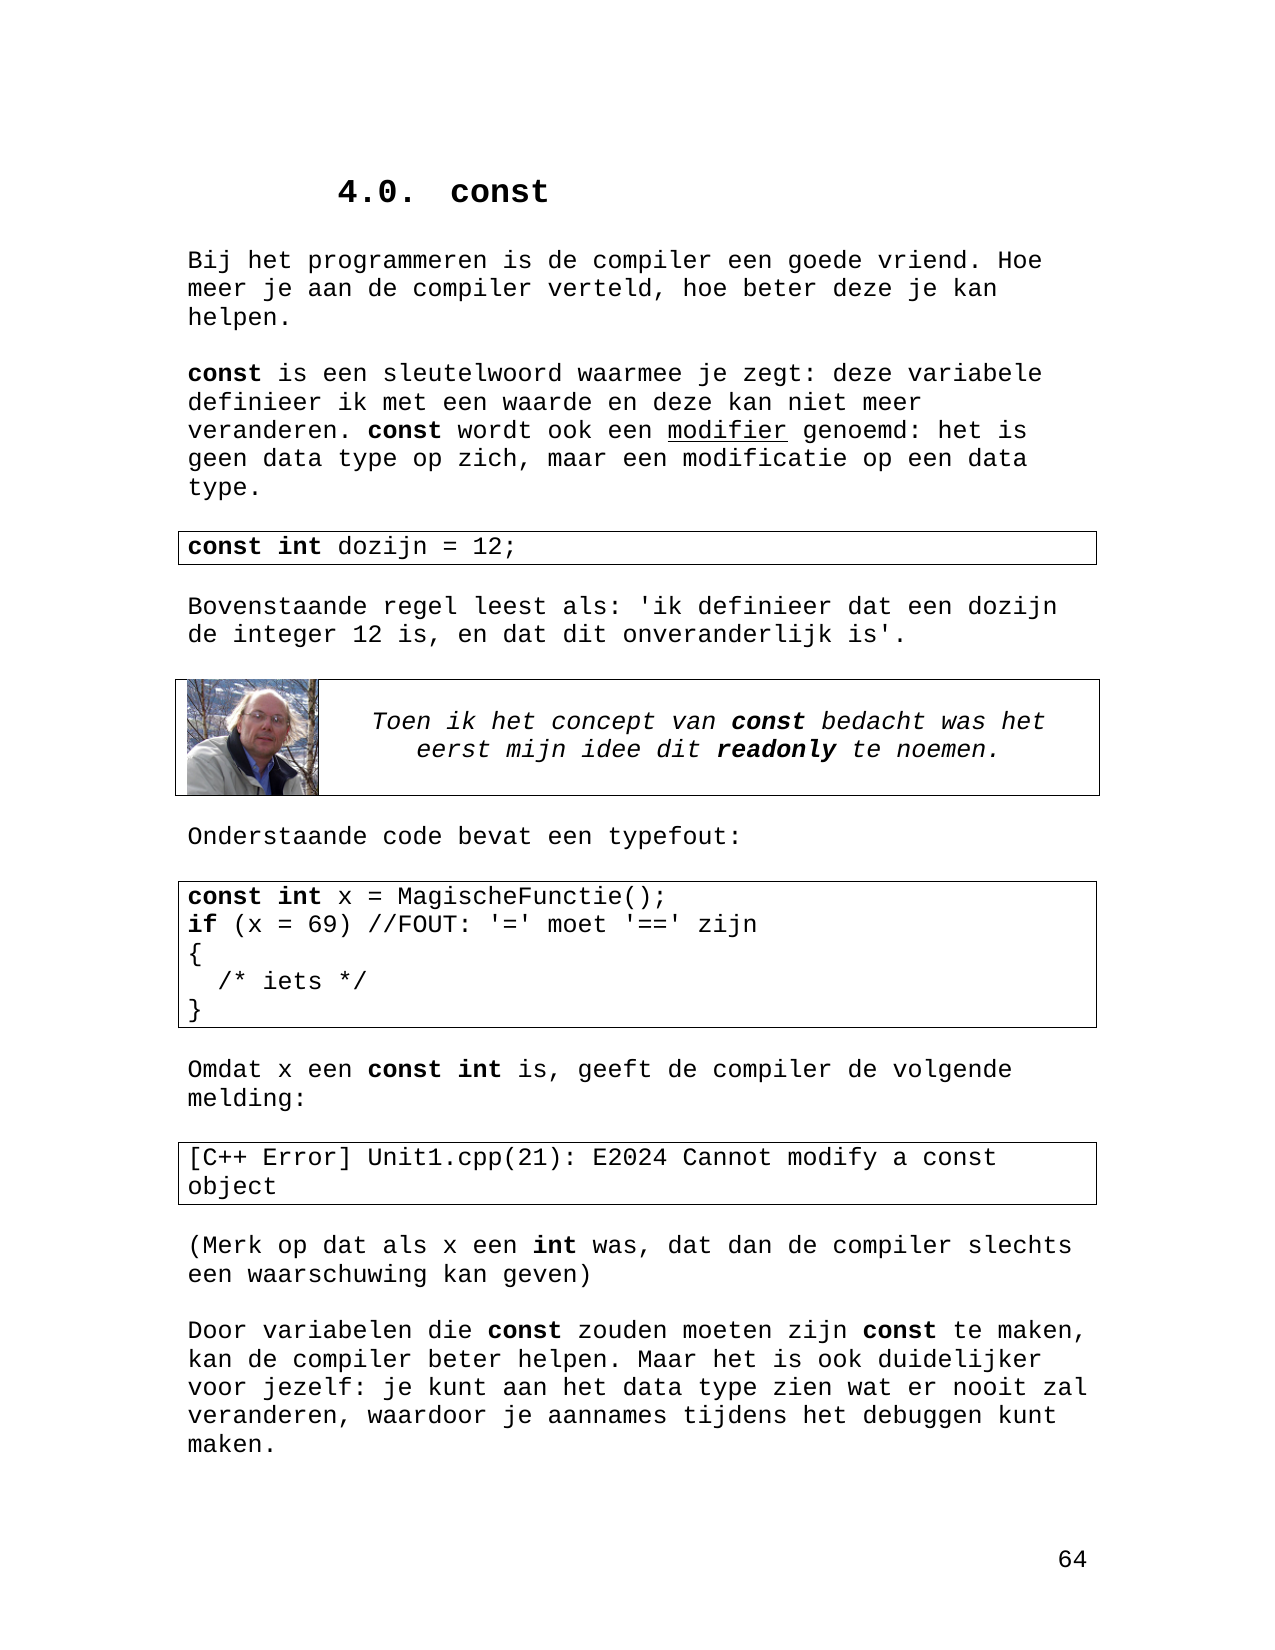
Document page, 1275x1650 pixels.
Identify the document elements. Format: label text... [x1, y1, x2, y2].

text const is een sleutelwoord waarmee je zegt: deze variabele definieer ik met een waarde en deze kan niet meer veranderen. const wordt ook een modifier genoemd: het is geen data type op zich, maar een modificatie op een data type. [187, 361, 1087, 502]
text const int x = MagischeFunctie(); [179, 882, 1096, 912]
text [C++ Error] Unit1.cpp(21): E2024 Cannot modify a const object [179, 1143, 1096, 1204]
table_header [176, 680, 187, 794]
text { [187, 940, 1087, 969]
text Door variabelen die const zouden moeten zijn const te maken, kan de compiler beter helpen. Maar het is ook duidelijker voor jezelf: je kunt aan het data type zien wat er nooit zal veranderen, waardoor je aannames tijdens het debuggen kunt maken. [187, 1318, 1087, 1460]
text if (x = 69) //FOUT: '=' moet '==' zijn [187, 912, 1087, 940]
text const int dozijn = 12; [179, 532, 1096, 564]
text Onderstaande code bevat een typefout: [187, 824, 1087, 852]
subtitle const [337, 175, 1087, 213]
text Bij het programmeren is de compiler een goede vriend. Hoe meer je aan de compiler verteld, hoe beter deze je kan helpen. [187, 247, 1087, 332]
picture [187, 679, 319, 795]
text Bovenstaande regel leest als: 'ik definieer dat een dozijn de integer 12 is, en dat dit onveranderlijk is'. [187, 594, 1087, 650]
text (Merk op dat als x een int was, dat dan de compiler slechts een waarschuwing kan geven) [187, 1233, 1087, 1290]
text Omdat x een const int is, geeft de compiler de volgende melding: [187, 1057, 1087, 1113]
table_header Toen ik het concept van const bedacht was het eerst mijn idee dit readonly te noemen. [319, 680, 1099, 794]
text } [179, 994, 1096, 1027]
text /* iets */ [187, 969, 1087, 994]
